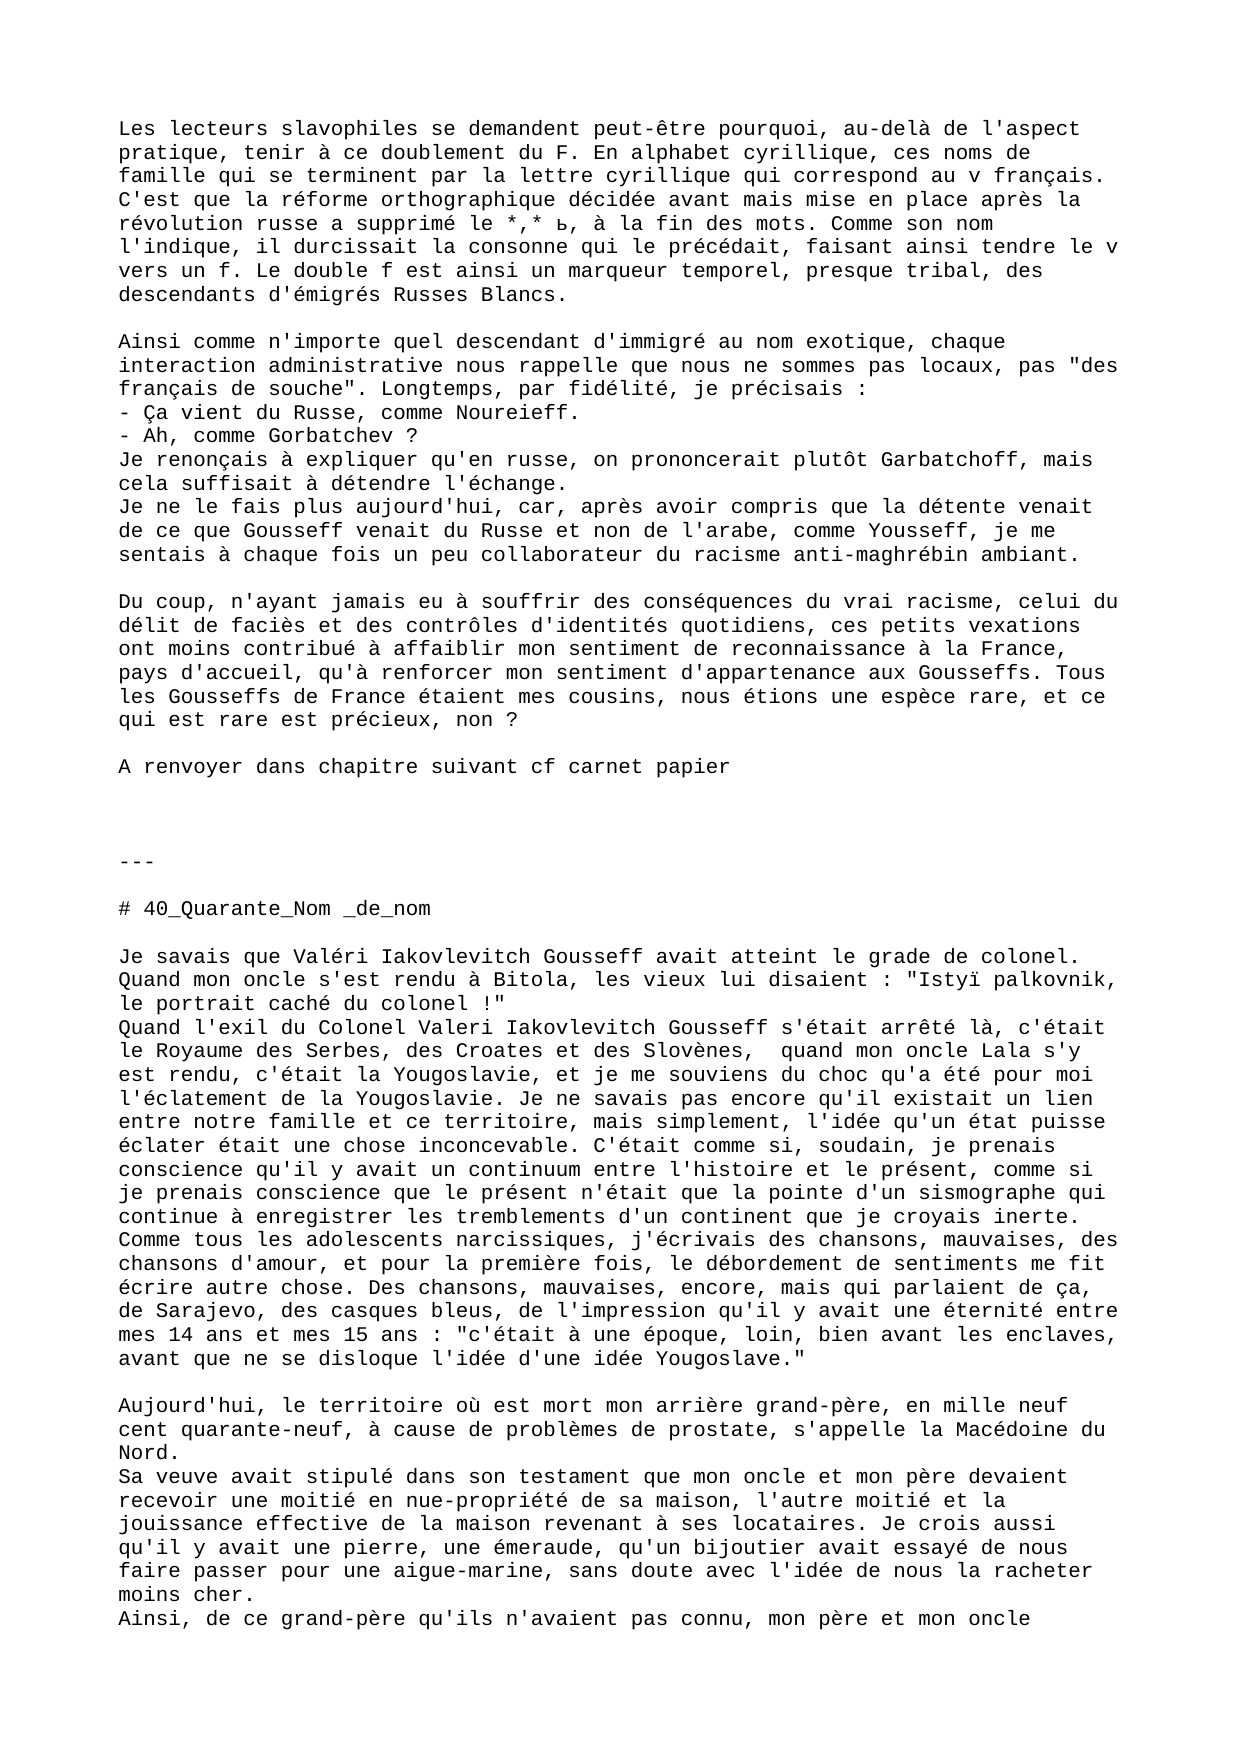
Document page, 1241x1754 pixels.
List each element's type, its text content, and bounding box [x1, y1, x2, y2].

text Ainsi, de ce grand-père qu'ils n'avaient pas connu, mon père et mon oncle [118, 1608, 1122, 1631]
text Sa veuve avait stipulé dans son testament que mon oncle et mon père devaient recevoir une moitié en nue-propriété de sa maison, l'autre moitié et la jouissance effective de la maison revenant à ses locataires. Je crois aussi qu'il y avait une pierre, une émeraude, qu'un bijoutier avait essayé de nous faire passer pour une aigue-marine, sans doute avec l'idée de nous la racheter moins cher. [118, 1466, 1122, 1608]
text Je ne le fais plus aujourd'hui, car, après avoir compris que la détente venait de ce que Gousseff venait du Russe et non de l'arabe, comme Yousseff, je me sentais à chaque fois un peu collaborateur du racisme anti-maghrébin ambiant. [118, 496, 1122, 567]
text # 40_Quarante_Nom _de_nom [118, 898, 1122, 922]
text --- [118, 851, 1122, 875]
text Ainsi comme n'importe quel descendant d'immigré au nom exotique, chaque interaction administrative nous rappelle que nous ne sommes pas locaux, pas "des français de souche". Longtemps, par fidélité, je précisais : [118, 331, 1122, 402]
text - Ça vient du Russe, comme Noureieff. [118, 402, 1122, 426]
text Je renonçais à expliquer qu'en russe, on prononcerait plutôt Garbatchoff, mais cela suffisait à détendre l'échange. [118, 449, 1122, 496]
text Je savais que Valéri Iakovlevitch Gousseff avait atteint le grade de colonel. Quand mon oncle s'est rendu à Bitola, les vieux lui disaient : "Istyï palkovnik, le portrait caché du colonel !" [118, 946, 1122, 1017]
text - Ah, comme Gorbatchev ? [118, 426, 1122, 449]
text Du coup, n'ayant jamais eu à souffrir des conséquences du vrai racisme, celui du délit de faciès et des contrôles d'identités quotidiens, ces petits vexations ont moins contribué à affaiblir mon sentiment de reconnaissance à la France, pays d'accueil, qu'à renforcer mon sentiment d'appartenance aux Gousseffs. Tous les Gousseffs de France étaient mes cousins, nous étions une espèce rare, et ce qui est rare est précieux, non ? [118, 591, 1122, 733]
text Quand l'exil du Colonel Valeri Iakovlevitch Gousseff s'était arrêté là, c'était le Royaume des Serbes, des Croates et des Slovènes, quand mon oncle Lala s'y est rendu, c'était la Yougoslavie, et je me souviens du choc qu'a été pour moi l'éclatement de la Yougoslavie. Je ne savais pas encore qu'il existait un lien entre notre famille et ce territoire, mais simplement, l'idée qu'un état puisse éclater était une chose inconcevable. C'était comme si, soudain, je prenais conscience qu'il y avait un continuum entre l'histoire et le présent, comme si je prenais conscience que le présent n'était que la pointe d'un sismographe qui continue à enregistrer les tremblements d'un continent que je croyais inerte. Comme tous les adolescents narcissiques, j'écrivais des chansons, mauvaises, des chansons d'amour, et pour la première fois, le débordement de sentiments me fit écrire autre chose. Des chansons, mauvaises, encore, mais qui parlaient de ça, de Sarajevo, des casques bleus, de l'impression qu'il y avait une éternité entre mes 14 ans et mes 15 ans : "c'était à une époque, loin, bien avant les enclaves, avant que ne se disloque l'idée d'une idée Yougoslave." [118, 1017, 1122, 1371]
text Les lecteurs slavophiles se demandent peut-être pourquoi, au-delà de l'aspect pratique, tenir à ce doublement du F. En alphabet cyrillique, ces noms de famille qui se terminent par la lettre cyrillique qui correspond au v français. C'est que la réforme orthographique décidée avant mais mise en place après la révolution russe a supprimé le *,* ь, à la fin des mots. Comme son nom l'indique, il durcissait la consonne qui le précédait, faisant ainsi tendre le v vers un f. Le double f est ainsi un marqueur temporel, presque tribal, des descendants d'émigrés Russes Blancs. [118, 118, 1122, 307]
text Aujourd'hui, le territoire où est mort mon arrière grand-père, en mille neuf cent quarante-neuf, à cause de problèmes de prostate, s'appelle la Macédoine du Nord. [118, 1395, 1122, 1466]
text A renvoyer dans chapitre suivant cf carnet papier [118, 757, 1122, 780]
